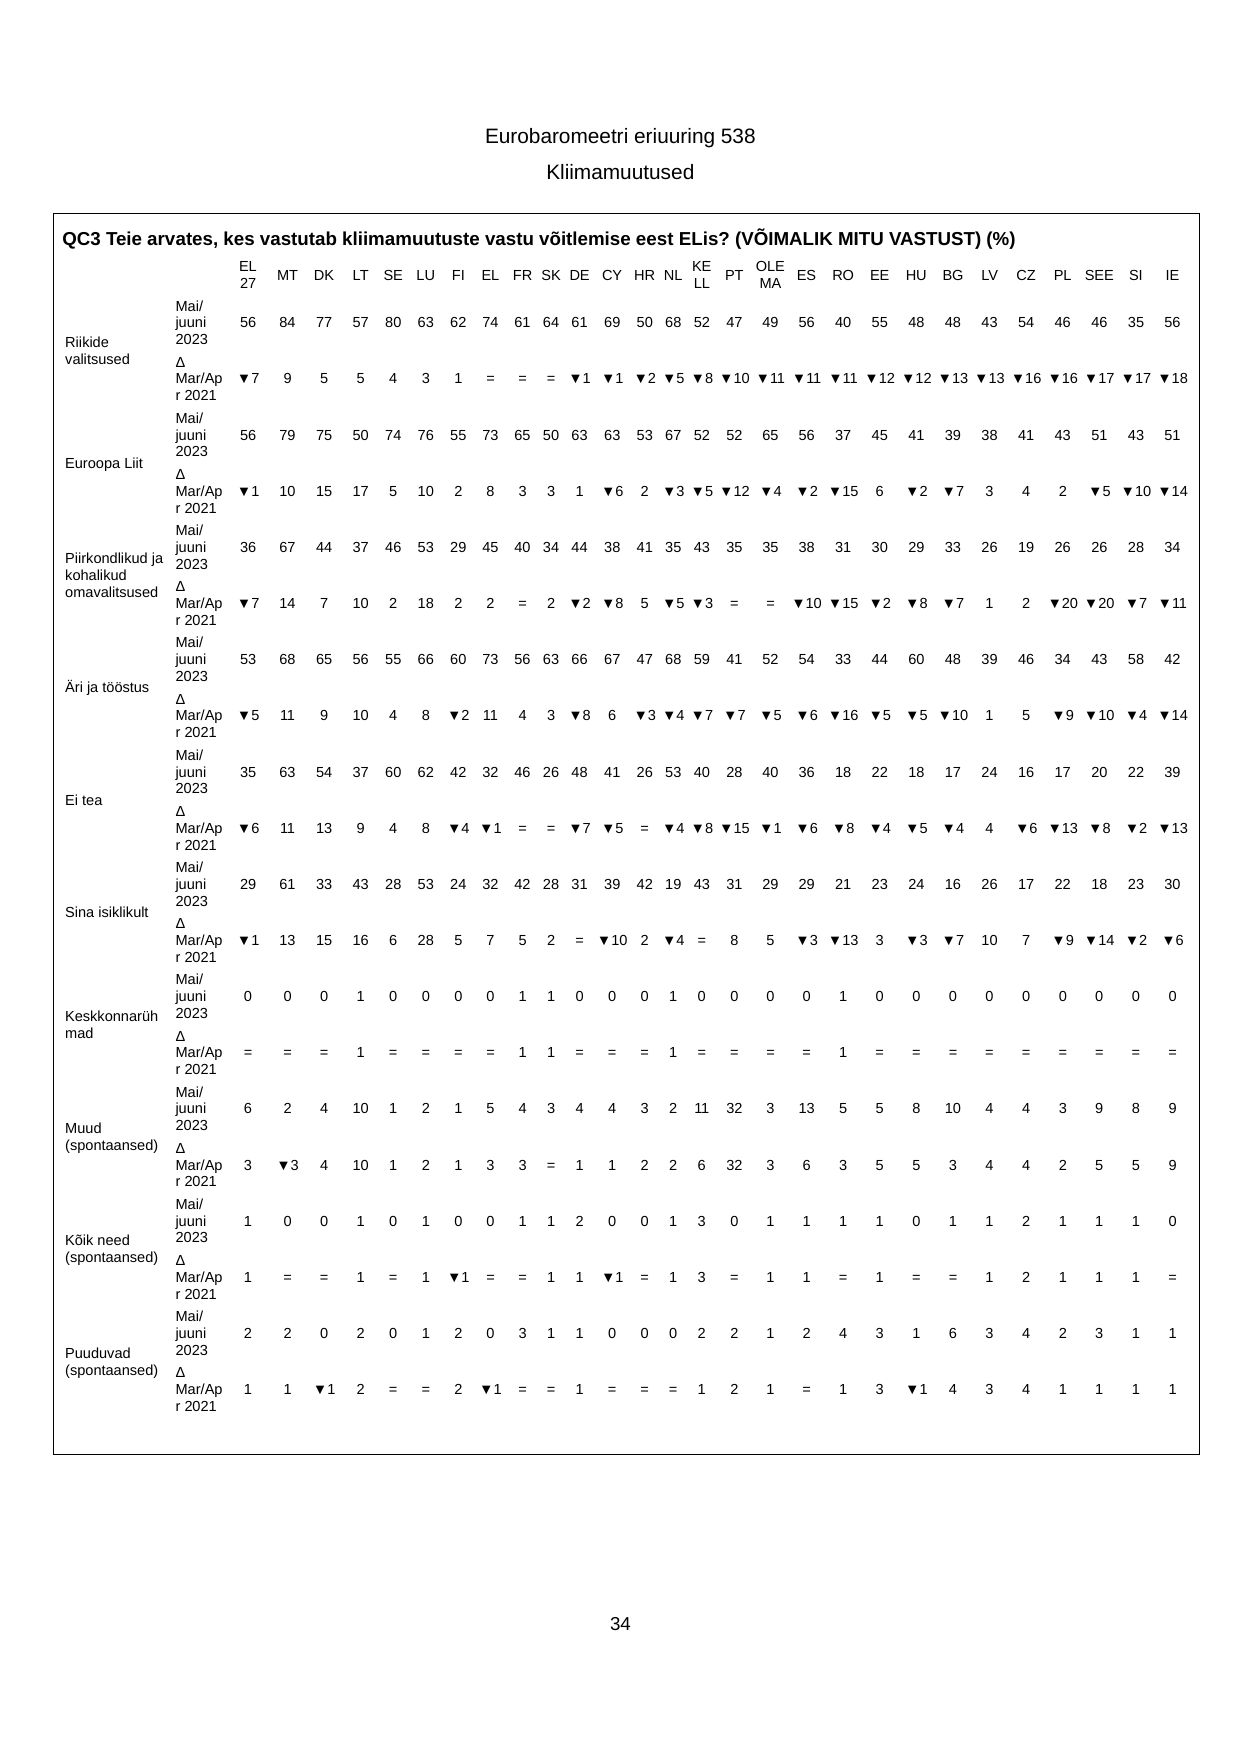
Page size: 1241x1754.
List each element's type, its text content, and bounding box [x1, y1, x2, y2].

table_cell 0 [379, 1305, 407, 1361]
table_cell 1 [788, 1193, 824, 1249]
table_cell = [898, 1249, 934, 1305]
table_cell 2 [1044, 1305, 1081, 1361]
table_cell 66 [565, 631, 594, 687]
table_cell 5 [444, 912, 472, 968]
table_cell 2 [1044, 1137, 1081, 1193]
table_cell 35 [659, 519, 687, 575]
table_cell ▼14 [1154, 688, 1191, 743]
table_cell 56 [227, 407, 269, 463]
table_cell 28 [537, 856, 565, 912]
table_cell 63 [407, 294, 444, 351]
table_cell 0 [444, 1193, 472, 1249]
table_cell ▼1 [473, 1361, 508, 1417]
table_cell 68 [659, 294, 687, 351]
table_cell = [630, 1249, 659, 1305]
table_cell 23 [861, 856, 898, 912]
table_cell = [898, 1024, 934, 1080]
table_cell 47 [716, 294, 752, 351]
table_cell ▼11 [788, 351, 824, 407]
table_cell 1 [753, 1249, 788, 1305]
table_cell ▼5 [227, 688, 269, 743]
table_cell 65 [306, 631, 342, 687]
table_cell = [788, 1024, 824, 1080]
table_cell 0 [659, 1305, 687, 1361]
table_cell = [473, 1249, 508, 1305]
table_cell 26 [1081, 519, 1117, 575]
table_cell = [269, 1024, 306, 1080]
table_cell = [934, 1024, 971, 1080]
table_cell 76 [407, 407, 444, 463]
table_cell ▼4 [753, 463, 788, 519]
table_cell 6 [687, 1137, 716, 1193]
table_cell Muud (spontaansed) [62, 1080, 172, 1193]
table_cell ▼17 [1081, 351, 1117, 407]
table_cell = [379, 1361, 407, 1417]
table_cell 33 [825, 631, 861, 687]
table_cell 10 [934, 1080, 971, 1137]
table_header CZ [1008, 255, 1044, 294]
table_cell 2 [537, 575, 565, 631]
table_cell 67 [659, 407, 687, 463]
table_cell 0 [934, 968, 971, 1024]
table_cell 56 [508, 631, 537, 687]
table_cell 1 [753, 1361, 788, 1417]
table_cell 38 [971, 407, 1008, 463]
table_cell Keskkonnarühmad [62, 968, 172, 1080]
table_cell 35 [716, 519, 752, 575]
table_cell ▼13 [971, 351, 1008, 407]
table_cell 3 [825, 1137, 861, 1193]
table_cell ▼5 [659, 575, 687, 631]
table_cell ▼14 [1081, 912, 1117, 968]
table_cell Δ Mar/Apr 2021 [173, 688, 227, 743]
table_cell = [594, 1361, 630, 1417]
table_cell ▼4 [659, 912, 687, 968]
table_cell Kõik need (spontaansed) [62, 1193, 172, 1305]
table_cell 15 [306, 912, 342, 968]
table_header [173, 255, 227, 294]
table_cell 0 [898, 1193, 934, 1249]
table_cell 39 [594, 856, 630, 912]
table_cell 26 [971, 856, 1008, 912]
table_cell 4 [594, 1080, 630, 1137]
table_cell ▼1 [898, 1361, 934, 1417]
table_cell 67 [269, 519, 306, 575]
table_cell ▼6 [788, 688, 824, 743]
table_cell ▼3 [687, 575, 716, 631]
table_cell 3 [508, 1305, 537, 1361]
table_cell 42 [630, 856, 659, 912]
table_cell 28 [407, 912, 444, 968]
table_cell 57 [342, 294, 379, 351]
table_cell 1 [898, 1305, 934, 1361]
table_cell 1 [934, 1193, 971, 1249]
table_cell 41 [594, 744, 630, 800]
table_cell ▼7 [934, 912, 971, 968]
table_cell Mai/juuni 2023 [173, 1193, 227, 1249]
table_cell Δ Mar/Apr 2021 [173, 1361, 227, 1417]
table_cell 42 [444, 744, 472, 800]
table_cell 1 [342, 968, 379, 1024]
table_cell Δ Mar/Apr 2021 [173, 800, 227, 856]
table_cell 5 [306, 351, 342, 407]
table_cell = [444, 1024, 472, 1080]
table_cell ▼5 [687, 463, 716, 519]
table_cell ▼7 [565, 800, 594, 856]
table_cell ▼7 [716, 688, 752, 743]
table_cell 1 [407, 1193, 444, 1249]
table_cell 1 [1044, 1361, 1081, 1417]
table_cell 1 [825, 1361, 861, 1417]
table_cell = [716, 575, 752, 631]
table_cell ▼4 [659, 688, 687, 743]
table_cell 4 [1008, 1305, 1044, 1361]
table_cell 5 [508, 912, 537, 968]
table_cell 37 [825, 407, 861, 463]
table_cell 1 [659, 1249, 687, 1305]
table_cell 4 [1008, 463, 1044, 519]
table_cell = [537, 351, 565, 407]
table_cell ▼7 [227, 575, 269, 631]
table_cell = [861, 1024, 898, 1080]
table_cell 9 [342, 800, 379, 856]
table_cell 1 [659, 1193, 687, 1249]
table_cell 29 [444, 519, 472, 575]
table_cell ▼6 [1008, 800, 1044, 856]
table_cell = [1154, 1249, 1191, 1305]
table_cell 3 [537, 1080, 565, 1137]
table_cell 30 [1154, 856, 1191, 912]
table_cell 0 [630, 1305, 659, 1361]
table_cell 3 [934, 1137, 971, 1193]
table_cell 1 [659, 968, 687, 1024]
table_header DE [565, 255, 594, 294]
table_cell Mai/juuni 2023 [173, 1080, 227, 1137]
table_cell = [934, 1249, 971, 1305]
table_cell 3 [537, 688, 565, 743]
table_cell = [379, 1249, 407, 1305]
table_cell 62 [407, 744, 444, 800]
table_cell 7 [1008, 912, 1044, 968]
table_cell 64 [537, 294, 565, 351]
table_cell 3 [508, 1137, 537, 1193]
table_header HR [630, 255, 659, 294]
table_cell = [508, 351, 537, 407]
table_cell = [508, 1361, 537, 1417]
table_cell ▼4 [1118, 688, 1154, 743]
table_cell ▼15 [716, 800, 752, 856]
table_cell ▼5 [898, 688, 934, 743]
table_cell 1 [565, 1249, 594, 1305]
table_cell 1 [444, 1137, 472, 1193]
table_cell 2 [537, 912, 565, 968]
table_cell 45 [861, 407, 898, 463]
table_cell = [508, 575, 537, 631]
table_cell 18 [825, 744, 861, 800]
table_cell ▼1 [227, 463, 269, 519]
table_cell 65 [753, 407, 788, 463]
table_cell 2 [269, 1080, 306, 1137]
table_cell 3 [971, 1361, 1008, 1417]
table_cell ▼5 [594, 800, 630, 856]
table_cell 1 [537, 1305, 565, 1361]
table_cell = [227, 1024, 269, 1080]
table_cell 43 [687, 519, 716, 575]
table_cell 5 [753, 912, 788, 968]
table_cell 8 [407, 800, 444, 856]
table_header SEE [1081, 255, 1117, 294]
table_cell 3 [537, 463, 565, 519]
table_cell 77 [306, 294, 342, 351]
table_cell ▼11 [753, 351, 788, 407]
table_cell 56 [342, 631, 379, 687]
table_cell ▼3 [788, 912, 824, 968]
table_cell 29 [788, 856, 824, 912]
table_cell = [825, 1249, 861, 1305]
table_cell ▼11 [825, 351, 861, 407]
table_cell 0 [379, 1193, 407, 1249]
table_cell 22 [1118, 744, 1154, 800]
table_cell 6 [788, 1137, 824, 1193]
table_cell ▼4 [444, 800, 472, 856]
table_cell 3 [227, 1137, 269, 1193]
table_cell 45 [473, 519, 508, 575]
table_cell 33 [306, 856, 342, 912]
table_cell Δ Mar/Apr 2021 [173, 1137, 227, 1193]
table_cell 3 [753, 1137, 788, 1193]
table_cell 3 [971, 1305, 1008, 1361]
table_cell 43 [971, 294, 1008, 351]
table_cell 13 [788, 1080, 824, 1137]
table_cell 28 [716, 744, 752, 800]
table_cell 56 [788, 294, 824, 351]
table_cell 0 [306, 968, 342, 1024]
table_cell 49 [753, 294, 788, 351]
table_cell = [630, 1024, 659, 1080]
table_cell 5 [1118, 1137, 1154, 1193]
table_cell 3 [971, 463, 1008, 519]
table_cell 4 [971, 1137, 1008, 1193]
table_cell 56 [788, 407, 824, 463]
table_cell ▼1 [444, 1249, 472, 1305]
table_cell 19 [659, 856, 687, 912]
table_cell 6 [861, 463, 898, 519]
table_cell 75 [306, 407, 342, 463]
table_cell 8 [473, 463, 508, 519]
table_cell 1 [342, 1249, 379, 1305]
table_cell 4 [379, 688, 407, 743]
table_cell 2 [630, 1137, 659, 1193]
table_cell 8 [716, 912, 752, 968]
table_cell 1 [971, 1193, 1008, 1249]
table_cell ▼16 [1008, 351, 1044, 407]
table_header LT [342, 255, 379, 294]
table_cell 56 [227, 294, 269, 351]
table_cell 43 [687, 856, 716, 912]
table_cell 6 [594, 688, 630, 743]
table_cell 1 [444, 1080, 472, 1137]
table_cell 4 [825, 1305, 861, 1361]
table_cell = [537, 800, 565, 856]
table_cell 1 [407, 1305, 444, 1361]
table_cell 37 [342, 519, 379, 575]
table_cell 0 [788, 968, 824, 1024]
table_cell Δ Mar/Apr 2021 [173, 351, 227, 407]
table_cell 2 [788, 1305, 824, 1361]
table_cell 0 [971, 968, 1008, 1024]
table_cell 30 [861, 519, 898, 575]
table_cell 34 [537, 519, 565, 575]
table_header RO [825, 255, 861, 294]
table_cell 0 [630, 1193, 659, 1249]
table_cell 43 [1044, 407, 1081, 463]
table_cell 20 [1081, 744, 1117, 800]
table_cell 42 [1154, 631, 1191, 687]
table_cell 0 [444, 968, 472, 1024]
table_cell 63 [565, 407, 594, 463]
table_cell = [630, 1361, 659, 1417]
table_cell 63 [269, 744, 306, 800]
table_cell 0 [716, 968, 752, 1024]
table_cell 7 [306, 575, 342, 631]
table_cell 61 [508, 294, 537, 351]
table_cell 41 [1008, 407, 1044, 463]
table_cell = [306, 1249, 342, 1305]
table_cell = [788, 1361, 824, 1417]
table_cell ▼16 [1044, 351, 1081, 407]
table_cell ▼18 [1154, 351, 1191, 407]
table_cell 10 [342, 575, 379, 631]
table_cell ▼10 [716, 351, 752, 407]
table_cell ▼10 [788, 575, 824, 631]
table_cell 39 [1154, 744, 1191, 800]
table_cell 56 [1154, 294, 1191, 351]
table_cell 5 [342, 351, 379, 407]
table_cell 3 [687, 1193, 716, 1249]
table_header EL 27 [227, 255, 269, 294]
table_cell 67 [594, 631, 630, 687]
table_cell Δ Mar/Apr 2021 [173, 575, 227, 631]
table_cell 5 [1008, 688, 1044, 743]
table_cell 2 [565, 1193, 594, 1249]
table_header LV [971, 255, 1008, 294]
table_cell 2 [687, 1305, 716, 1361]
table_cell 61 [269, 856, 306, 912]
table_cell 26 [971, 519, 1008, 575]
table_cell ▼2 [788, 463, 824, 519]
table_cell 1 [1154, 1305, 1191, 1361]
table_cell ▼7 [934, 575, 971, 631]
table_header SK [537, 255, 565, 294]
table_cell 10 [407, 463, 444, 519]
table_cell 10 [971, 912, 1008, 968]
table_cell 1 [227, 1249, 269, 1305]
table_cell 2 [269, 1305, 306, 1361]
table_cell 1 [537, 1024, 565, 1080]
table_cell 1 [537, 1193, 565, 1249]
table_cell Ei tea [62, 744, 172, 856]
table_cell 46 [1081, 294, 1117, 351]
table_cell 8 [898, 1080, 934, 1137]
table_cell 26 [630, 744, 659, 800]
table_cell 13 [306, 800, 342, 856]
table_cell 4 [379, 351, 407, 407]
table_cell 1 [971, 688, 1008, 743]
table_cell = [508, 1249, 537, 1305]
table_cell 46 [379, 519, 407, 575]
table_cell 1 [508, 968, 537, 1024]
table_cell ▼5 [659, 351, 687, 407]
table_header OLEMA [753, 255, 788, 294]
table_cell ▼3 [659, 463, 687, 519]
table_cell ▼2 [444, 688, 472, 743]
table_cell 1 [537, 1249, 565, 1305]
table_cell 0 [269, 1193, 306, 1249]
table_cell = [1008, 1024, 1044, 1080]
table_cell 1 [565, 1137, 594, 1193]
table_cell ▼6 [594, 463, 630, 519]
table_cell 1 [1118, 1193, 1154, 1249]
table_cell 1 [659, 1024, 687, 1080]
table_cell 50 [342, 407, 379, 463]
table_cell 0 [473, 968, 508, 1024]
table_cell ▼10 [1081, 688, 1117, 743]
table_cell ▼8 [594, 575, 630, 631]
table_cell 44 [565, 519, 594, 575]
table_cell ▼12 [716, 463, 752, 519]
table_cell 43 [342, 856, 379, 912]
table_cell Mai/juuni 2023 [173, 631, 227, 687]
table_cell 54 [306, 744, 342, 800]
table_cell 33 [934, 519, 971, 575]
table_cell 34 [1154, 519, 1191, 575]
table_header MT [269, 255, 306, 294]
table_cell 16 [342, 912, 379, 968]
table_cell ▼20 [1081, 575, 1117, 631]
table_cell 1 [227, 1193, 269, 1249]
table_cell 22 [861, 744, 898, 800]
table_cell ▼17 [1118, 351, 1154, 407]
table_cell 43 [1081, 631, 1117, 687]
table_cell 1 [825, 968, 861, 1024]
table_cell 74 [379, 407, 407, 463]
table_cell 3 [861, 1361, 898, 1417]
table_cell ▼2 [861, 575, 898, 631]
table_cell Euroopa Liit [62, 407, 172, 519]
table_cell 28 [379, 856, 407, 912]
table_cell 50 [537, 407, 565, 463]
table_cell 22 [1044, 856, 1081, 912]
table_cell 32 [473, 744, 508, 800]
table_cell 17 [342, 463, 379, 519]
table_cell ▼7 [227, 351, 269, 407]
table_header FI [444, 255, 472, 294]
table_cell 62 [444, 294, 472, 351]
table_cell 1 [1081, 1193, 1117, 1249]
table_cell 2 [716, 1361, 752, 1417]
table_cell 32 [716, 1137, 752, 1193]
table_cell 2 [1008, 1249, 1044, 1305]
table_cell 26 [1044, 519, 1081, 575]
table_cell 60 [444, 631, 472, 687]
table_cell 6 [934, 1305, 971, 1361]
table_cell 0 [407, 968, 444, 1024]
table_cell 6 [227, 1080, 269, 1137]
table_cell 3 [1081, 1305, 1117, 1361]
table_cell 1 [1044, 1249, 1081, 1305]
table_cell 29 [898, 519, 934, 575]
table_cell Piirkondlikud ja kohalikud omavalitsused [62, 519, 172, 631]
table_cell ▼15 [825, 463, 861, 519]
table_cell 1 [861, 1249, 898, 1305]
table_cell 55 [861, 294, 898, 351]
table_cell 1 [444, 351, 472, 407]
table_cell 2 [659, 1080, 687, 1137]
table_header SI [1118, 255, 1154, 294]
table_header PL [1044, 255, 1081, 294]
table_cell 52 [716, 407, 752, 463]
table_cell 0 [565, 968, 594, 1024]
table_cell 1 [342, 1024, 379, 1080]
table_cell ▼7 [934, 463, 971, 519]
table_cell 46 [1008, 631, 1044, 687]
table_cell 41 [898, 407, 934, 463]
table_cell 28 [1118, 519, 1154, 575]
table_cell 4 [379, 800, 407, 856]
table_cell 11 [473, 688, 508, 743]
table_cell 53 [630, 407, 659, 463]
table_cell 7 [473, 912, 508, 968]
table_cell 1 [269, 1361, 306, 1417]
table_cell 31 [565, 856, 594, 912]
table_cell 3 [1044, 1080, 1081, 1137]
table_cell 2 [227, 1305, 269, 1361]
table_cell 44 [861, 631, 898, 687]
table_cell ▼10 [934, 688, 971, 743]
table_cell Mai/juuni 2023 [173, 407, 227, 463]
table_cell = [565, 1024, 594, 1080]
table_cell 2 [716, 1305, 752, 1361]
table_cell ▼6 [788, 800, 824, 856]
table_cell ▼1 [753, 800, 788, 856]
table_cell 3 [508, 463, 537, 519]
table_cell Δ Mar/Apr 2021 [173, 912, 227, 968]
table_cell ▼8 [687, 351, 716, 407]
table_cell ▼20 [1044, 575, 1081, 631]
table_cell 40 [687, 744, 716, 800]
table_cell 63 [594, 407, 630, 463]
table_cell 9 [1154, 1137, 1191, 1193]
table_cell ▼6 [227, 800, 269, 856]
table_header [62, 255, 172, 294]
table_cell ▼8 [1081, 800, 1117, 856]
table_cell = [659, 1361, 687, 1417]
table_cell 16 [1008, 744, 1044, 800]
table_cell 55 [379, 631, 407, 687]
table_cell 0 [861, 968, 898, 1024]
table_cell 1 [508, 1193, 537, 1249]
table_cell 39 [971, 631, 1008, 687]
table_cell 60 [379, 744, 407, 800]
table_cell 5 [898, 1137, 934, 1193]
table_cell 35 [1118, 294, 1154, 351]
table_cell 15 [306, 463, 342, 519]
table_cell 0 [306, 1193, 342, 1249]
table_cell 18 [898, 744, 934, 800]
table_cell 43 [1118, 407, 1154, 463]
table_cell 1 [753, 1193, 788, 1249]
table_cell 52 [687, 294, 716, 351]
table_cell 5 [473, 1080, 508, 1137]
table_header KELL [687, 255, 716, 294]
table_cell 2 [630, 463, 659, 519]
table_cell = [306, 1024, 342, 1080]
table_cell ▼10 [594, 912, 630, 968]
table_cell ▼9 [1044, 912, 1081, 968]
table_cell 1 [537, 968, 565, 1024]
table_header EL [473, 255, 508, 294]
table_cell 39 [934, 407, 971, 463]
table_cell 2 [379, 575, 407, 631]
table_cell 24 [444, 856, 472, 912]
table_cell Mai/juuni 2023 [173, 1305, 227, 1361]
table_cell 53 [227, 631, 269, 687]
table_cell 1 [379, 1080, 407, 1137]
table_header IE [1154, 255, 1191, 294]
table_cell 0 [473, 1193, 508, 1249]
table_cell 24 [898, 856, 934, 912]
table_cell 3 [687, 1249, 716, 1305]
table_cell 3 [753, 1080, 788, 1137]
table_header BG [934, 255, 971, 294]
table_cell 32 [716, 1080, 752, 1137]
table_cell 2 [473, 575, 508, 631]
table_cell 3 [861, 1305, 898, 1361]
table_cell ▼7 [1118, 575, 1154, 631]
table_cell 34 [1044, 631, 1081, 687]
table_cell 40 [825, 294, 861, 351]
table_cell 0 [898, 968, 934, 1024]
table_cell 36 [788, 744, 824, 800]
table_cell 52 [753, 631, 788, 687]
table_cell ▼1 [594, 351, 630, 407]
table_cell 48 [565, 744, 594, 800]
table_cell 0 [1081, 968, 1117, 1024]
table_cell ▼7 [687, 688, 716, 743]
table_cell Mai/juuni 2023 [173, 519, 227, 575]
table_cell ▼6 [1154, 912, 1191, 968]
table_cell ▼3 [898, 912, 934, 968]
table_cell 41 [716, 631, 752, 687]
table_cell 51 [1081, 407, 1117, 463]
table_cell 21 [825, 856, 861, 912]
table_cell 13 [269, 912, 306, 968]
table_cell ▼1 [306, 1361, 342, 1417]
table_cell 53 [407, 519, 444, 575]
table_cell 53 [659, 744, 687, 800]
table_cell 5 [861, 1137, 898, 1193]
table_cell 10 [342, 1080, 379, 1137]
table_cell 2 [407, 1137, 444, 1193]
table_cell 31 [825, 519, 861, 575]
table_cell 65 [508, 407, 537, 463]
table_cell ▼3 [630, 688, 659, 743]
table_cell 0 [1154, 1193, 1191, 1249]
table_cell 1 [971, 575, 1008, 631]
table_header HU [898, 255, 934, 294]
table_cell = [508, 800, 537, 856]
table_cell 9 [1081, 1080, 1117, 1137]
table_cell 40 [753, 744, 788, 800]
table_cell = [473, 351, 508, 407]
table_cell ▼13 [825, 912, 861, 968]
table_cell 5 [825, 1080, 861, 1137]
table_cell 2 [659, 1137, 687, 1193]
table_cell 35 [753, 519, 788, 575]
table_cell Riikide valitsused [62, 294, 172, 407]
table_cell = [407, 1024, 444, 1080]
table_cell 4 [1008, 1361, 1044, 1417]
table_cell Mai/juuni 2023 [173, 294, 227, 351]
table_cell ▼5 [1081, 463, 1117, 519]
table_header DK [306, 255, 342, 294]
table_cell 26 [537, 744, 565, 800]
table_cell 8 [407, 688, 444, 743]
table_cell 0 [227, 968, 269, 1024]
table_cell 55 [444, 407, 472, 463]
table_cell ▼13 [934, 351, 971, 407]
table_cell ▼3 [269, 1137, 306, 1193]
table_cell 1 [1118, 1249, 1154, 1305]
text QC3 Teie arvates, kes vastutab kliimamuutuste vastu võitlemise eest ELis? (VÕIMALIK MITU VASTUST) (%) [62, 227, 1191, 249]
table_cell ▼5 [861, 688, 898, 743]
table_cell 10 [342, 688, 379, 743]
table_cell 0 [716, 1193, 752, 1249]
table_cell 11 [269, 800, 306, 856]
table_cell 2 [407, 1080, 444, 1137]
table_cell ▼10 [1118, 463, 1154, 519]
table_cell 10 [269, 463, 306, 519]
table_cell 4 [508, 688, 537, 743]
table_cell 16 [934, 856, 971, 912]
table_cell 3 [861, 912, 898, 968]
table_cell 1 [407, 1249, 444, 1305]
table_cell 0 [1044, 968, 1081, 1024]
table_cell 17 [1044, 744, 1081, 800]
table_cell 4 [971, 1080, 1008, 1137]
table_cell 9 [269, 351, 306, 407]
table_cell 4 [1008, 1080, 1044, 1137]
table_cell ▼8 [898, 575, 934, 631]
table_cell 0 [594, 1305, 630, 1361]
table_cell 44 [306, 519, 342, 575]
table_cell 0 [1118, 968, 1154, 1024]
table_cell = [1118, 1024, 1154, 1080]
table_cell 4 [1008, 1137, 1044, 1193]
table_cell 32 [473, 856, 508, 912]
table_cell = [716, 1024, 752, 1080]
table_cell 54 [1008, 294, 1044, 351]
table_cell Mai/juuni 2023 [173, 744, 227, 800]
table_cell 4 [306, 1137, 342, 1193]
table_cell 0 [306, 1305, 342, 1361]
table_cell ▼11 [1154, 575, 1191, 631]
table_cell 80 [379, 294, 407, 351]
table_cell 1 [565, 1305, 594, 1361]
table_cell 0 [473, 1305, 508, 1361]
table_cell 0 [594, 1193, 630, 1249]
table_cell 1 [1081, 1361, 1117, 1417]
table_cell ▼2 [898, 463, 934, 519]
table_cell 61 [565, 294, 594, 351]
table_cell 4 [565, 1080, 594, 1137]
table_cell 1 [753, 1305, 788, 1361]
table_cell 2 [444, 1305, 472, 1361]
table_cell 1 [687, 1361, 716, 1417]
table_cell 1 [565, 463, 594, 519]
table_cell 4 [971, 800, 1008, 856]
table_cell ▼1 [227, 912, 269, 968]
table_cell 5 [379, 463, 407, 519]
table_cell 37 [342, 744, 379, 800]
table_cell 3 [630, 1080, 659, 1137]
table_cell 59 [687, 631, 716, 687]
table_cell 46 [508, 744, 537, 800]
table_cell Δ Mar/Apr 2021 [173, 463, 227, 519]
table_header LU [407, 255, 444, 294]
table_cell 9 [306, 688, 342, 743]
table_cell 73 [473, 631, 508, 687]
table_cell Äri ja tööstus [62, 631, 172, 743]
table_cell 1 [594, 1137, 630, 1193]
table_cell 2 [342, 1305, 379, 1361]
table_cell ▼13 [1044, 800, 1081, 856]
table_cell 23 [1118, 856, 1154, 912]
table_cell ▼14 [1154, 463, 1191, 519]
table_cell 54 [788, 631, 824, 687]
table_cell 1 [788, 1249, 824, 1305]
table_cell 0 [269, 968, 306, 1024]
table_cell = [1044, 1024, 1081, 1080]
table_cell 17 [934, 744, 971, 800]
table_header FR [508, 255, 537, 294]
table_cell 1 [1081, 1249, 1117, 1305]
table_cell 0 [379, 968, 407, 1024]
table_header PT [716, 255, 752, 294]
table_cell 31 [716, 856, 752, 912]
table_cell 5 [861, 1080, 898, 1137]
table_cell ▼2 [565, 575, 594, 631]
table_cell Puuduvad (spontaansed) [62, 1305, 172, 1417]
table_cell 41 [630, 519, 659, 575]
table_cell 2 [1044, 463, 1081, 519]
table_cell 58 [1118, 631, 1154, 687]
table_cell 6 [379, 912, 407, 968]
table_cell 0 [687, 968, 716, 1024]
table_header CY [594, 255, 630, 294]
table_cell 84 [269, 294, 306, 351]
table_cell Δ Mar/Apr 2021 [173, 1249, 227, 1305]
table_cell = [1081, 1024, 1117, 1080]
table_cell Δ Mar/Apr 2021 [173, 1024, 227, 1080]
table_cell 38 [594, 519, 630, 575]
table_cell 52 [687, 407, 716, 463]
table_cell ▼9 [1044, 688, 1081, 743]
table_cell = [594, 1024, 630, 1080]
table_cell 68 [269, 631, 306, 687]
table_cell ▼12 [898, 351, 934, 407]
table_cell 40 [508, 519, 537, 575]
table_cell = [687, 912, 716, 968]
table_cell 36 [227, 519, 269, 575]
table_header ES [788, 255, 824, 294]
table_cell 51 [1154, 407, 1191, 463]
table_cell ▼4 [861, 800, 898, 856]
table_cell 1 [508, 1024, 537, 1080]
table_cell 19 [1008, 519, 1044, 575]
table_header SE [379, 255, 407, 294]
table_cell 18 [407, 575, 444, 631]
table_cell 5 [1081, 1137, 1117, 1193]
table_cell ▼1 [565, 351, 594, 407]
table_cell ▼4 [934, 800, 971, 856]
table_cell = [716, 1249, 752, 1305]
table_cell = [687, 1024, 716, 1080]
table_cell 1 [379, 1137, 407, 1193]
table_cell = [537, 1361, 565, 1417]
table_cell 63 [537, 631, 565, 687]
table_cell ▼2 [1118, 800, 1154, 856]
table_cell 48 [934, 631, 971, 687]
table_cell 2 [444, 463, 472, 519]
table_cell 66 [407, 631, 444, 687]
table_cell 4 [934, 1361, 971, 1417]
table_cell 1 [1118, 1305, 1154, 1361]
table_cell 1 [825, 1024, 861, 1080]
table_cell 1 [1044, 1193, 1081, 1249]
table_cell 14 [269, 575, 306, 631]
table_cell = [537, 1137, 565, 1193]
table_cell 1 [342, 1193, 379, 1249]
table_cell = [630, 800, 659, 856]
table_cell 11 [269, 688, 306, 743]
table_cell 2 [1008, 1193, 1044, 1249]
table_cell 11 [687, 1080, 716, 1137]
table_cell 1 [1154, 1361, 1191, 1417]
table_cell 38 [788, 519, 824, 575]
table_cell Mai/juuni 2023 [173, 856, 227, 912]
table_cell 35 [227, 744, 269, 800]
table_cell ▼2 [630, 351, 659, 407]
table_cell ▼16 [825, 688, 861, 743]
table_cell 48 [934, 294, 971, 351]
table_cell 2 [444, 1361, 472, 1417]
table_cell 3 [407, 351, 444, 407]
table_cell 73 [473, 407, 508, 463]
table_cell 3 [473, 1137, 508, 1193]
table_cell 79 [269, 407, 306, 463]
table_cell 68 [659, 631, 687, 687]
table_cell = [379, 1024, 407, 1080]
table_cell 53 [407, 856, 444, 912]
table_cell 46 [1044, 294, 1081, 351]
table_cell 2 [342, 1361, 379, 1417]
table_cell 9 [1154, 1080, 1191, 1137]
table_cell ▼1 [473, 800, 508, 856]
table_cell ▼8 [825, 800, 861, 856]
table_cell 1 [227, 1361, 269, 1417]
table_cell ▼5 [753, 688, 788, 743]
table_cell = [753, 575, 788, 631]
table_cell ▼2 [1118, 912, 1154, 968]
table_cell ▼15 [825, 575, 861, 631]
table_cell ▼1 [594, 1249, 630, 1305]
table_cell = [407, 1361, 444, 1417]
table_cell 47 [630, 631, 659, 687]
table_cell 0 [630, 968, 659, 1024]
table_cell 69 [594, 294, 630, 351]
table_cell 29 [753, 856, 788, 912]
table_cell 1 [861, 1193, 898, 1249]
table_cell 1 [971, 1249, 1008, 1305]
table_cell 0 [753, 968, 788, 1024]
table_cell 17 [1008, 856, 1044, 912]
table_cell 1 [825, 1193, 861, 1249]
table_cell ▼8 [687, 800, 716, 856]
table_cell 0 [594, 968, 630, 1024]
table_cell 2 [1008, 575, 1044, 631]
table_cell 0 [1008, 968, 1044, 1024]
table_cell ▼12 [861, 351, 898, 407]
table_cell = [753, 1024, 788, 1080]
table_header EE [861, 255, 898, 294]
table_cell ▼8 [565, 688, 594, 743]
table_cell 18 [1081, 856, 1117, 912]
table_cell 5 [630, 575, 659, 631]
table_cell 1 [565, 1361, 594, 1417]
table_cell 24 [971, 744, 1008, 800]
table_cell 2 [630, 912, 659, 968]
table_cell 10 [342, 1137, 379, 1193]
table_cell 2 [444, 575, 472, 631]
table_cell Mai/juuni 2023 [173, 968, 227, 1024]
table_cell 74 [473, 294, 508, 351]
table_cell Sina isiklikult [62, 856, 172, 968]
table_cell 8 [1118, 1080, 1154, 1137]
table_cell = [1154, 1024, 1191, 1080]
table_cell = [269, 1249, 306, 1305]
table_cell ▼4 [659, 800, 687, 856]
table_header NL [659, 255, 687, 294]
table_cell ▼5 [898, 800, 934, 856]
table_cell 60 [898, 631, 934, 687]
table_cell = [971, 1024, 1008, 1080]
table_cell 48 [898, 294, 934, 351]
table_cell = [473, 1024, 508, 1080]
table_cell 29 [227, 856, 269, 912]
table_cell 42 [508, 856, 537, 912]
table_cell ▼13 [1154, 800, 1191, 856]
table_cell 50 [630, 294, 659, 351]
table_cell 0 [1154, 968, 1191, 1024]
table_cell 4 [508, 1080, 537, 1137]
table_cell = [565, 912, 594, 968]
table_cell 1 [1118, 1361, 1154, 1417]
table_cell 4 [306, 1080, 342, 1137]
